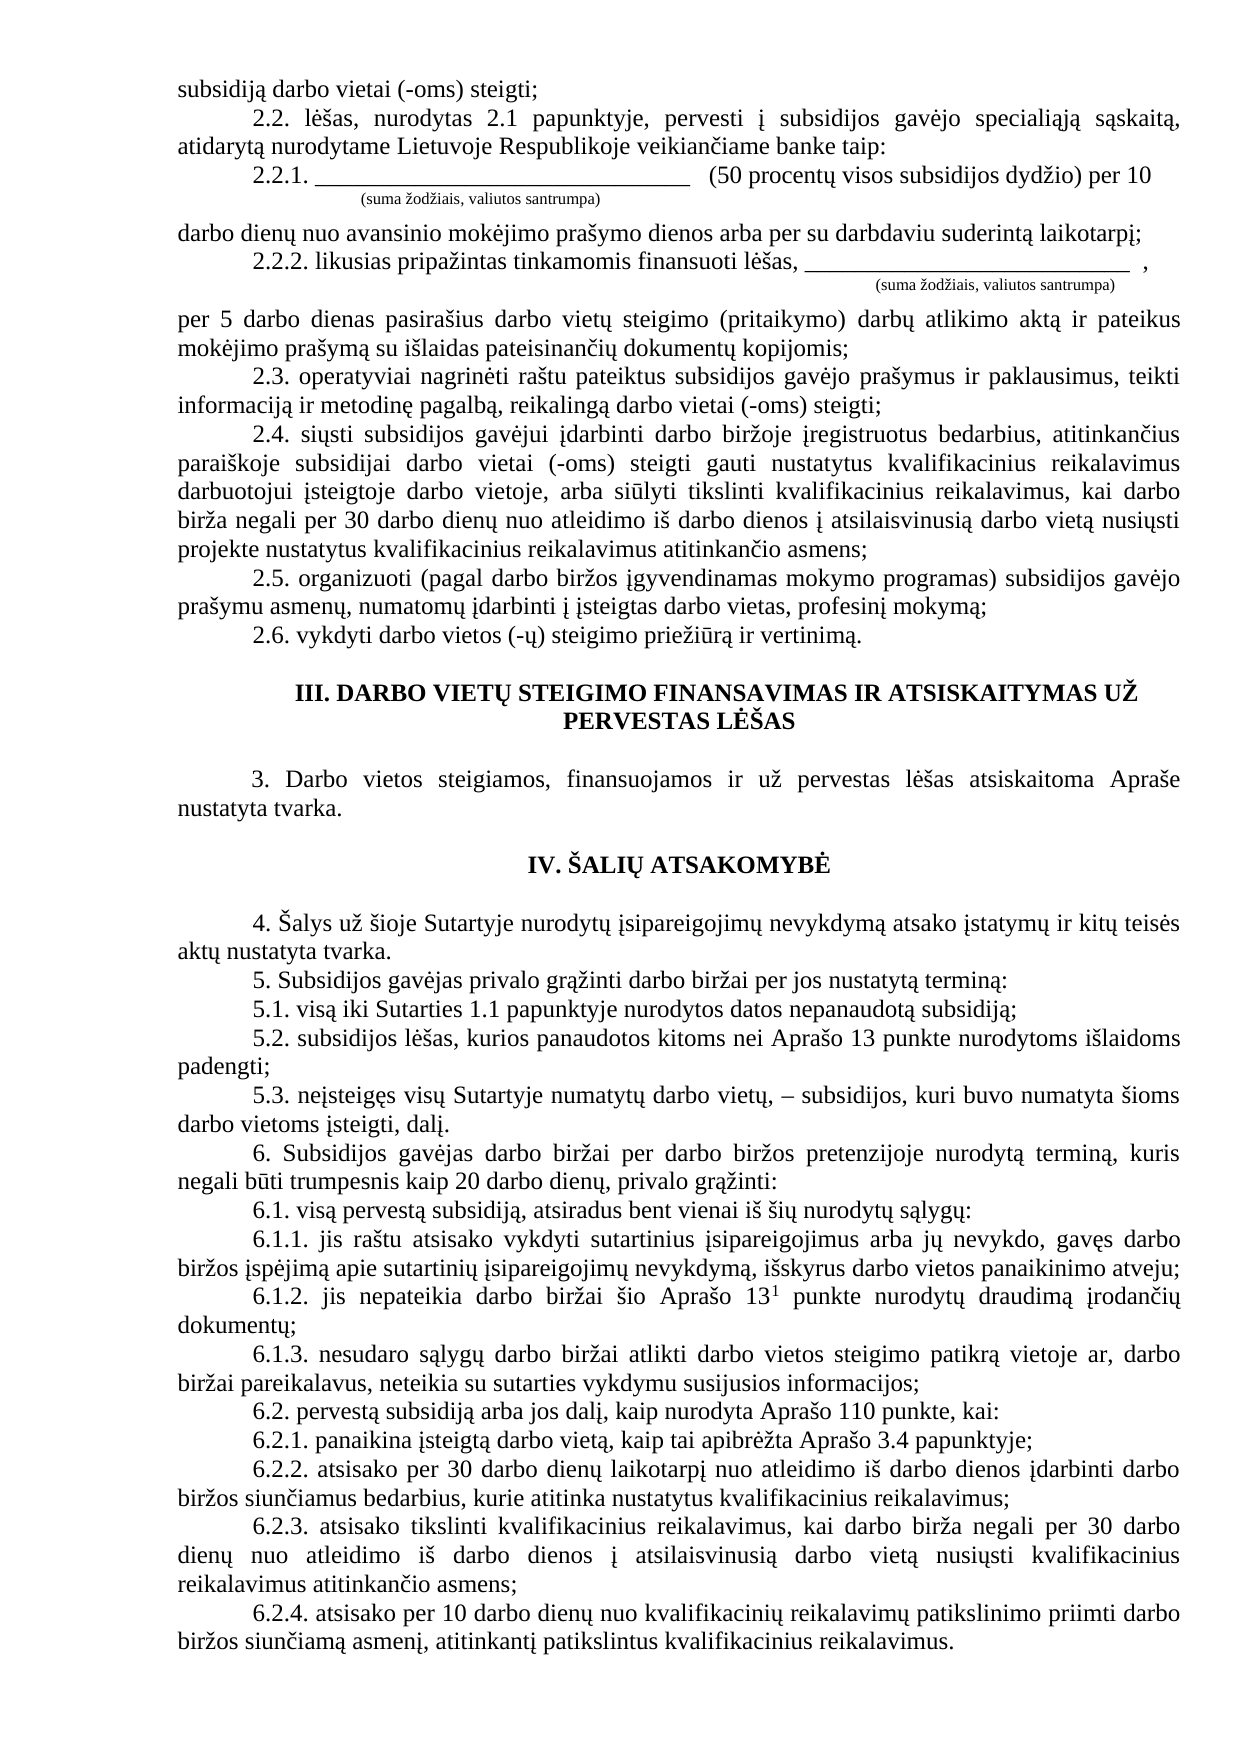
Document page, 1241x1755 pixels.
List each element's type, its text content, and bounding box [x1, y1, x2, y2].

text 5.3. neįsteigęs visų Sutartyje numatytų darbo vietų, – subsidijos, kuri buvo numatyta šioms darbo vietoms įsteigti, dalį. [177, 1080, 1181, 1138]
text 2.5. organizuoti (pagal darbo biržos įgyvendinamas mokymo programas) subsidijos gavėjo prašymu asmenų, numatomų įdarbinti į įsteigtas darbo vietas, profesinį mokymą; [177, 563, 1181, 620]
text 6.2.4. atsisako per 10 darbo dienų nuo kvalifikacinių reikalavimų patikslinimo priimti darbo biržos siunčiamą asmenį, atitinkantį patikslintus kvalifikacinius reikalavimus. [177, 1598, 1181, 1655]
text 6.1.1. jis raštu atsisako vykdyti sutartinius įsipareigojimus arba jų nevykdo, gavęs darbo biržos įspėjimą apie sutartinių įsipareigojimų nevykdymą, išskyrus darbo vietos panaikinimo atveju; [177, 1224, 1181, 1281]
text III. DARBO VIETŲ STEIGIMO FINANSAVIMAS IR ATSISKAITYMAS UŽ PERVESTAS LĖŠAS [177, 678, 1181, 735]
text 5. Subsidijos gavėjas privalo grąžinti darbo biržai per jos nustatytą terminą: [177, 965, 1181, 994]
text 5.1. visą iki Sutarties 1.1 papunktyje nurodytos datos nepanaudotą subsidiją; [177, 994, 1181, 1023]
text 2.2. lėšas, nurodytas 2.1 papunktyje, pervesti į subsidijos gavėjo specialiąją sąskaitą, atidarytą nurodytame Lietuvoje Respublikoje veikiančiame banke taip: [177, 103, 1181, 160]
text 6.1.3. nesudaro sąlygų darbo biržai atlikti darbo vietos steigimo patikrą vietoje ar, darbo biržai pareikalavus, neteikia su sutarties vykdymu susijusios informacijos; [177, 1339, 1181, 1396]
text 6. Subsidijos gavėjas darbo biržai per darbo biržos pretenzijoje nurodytą terminą, kuris negali būti trumpesnis kaip 20 darbo dienų, privalo grąžinti: [177, 1138, 1181, 1195]
text 2.3. operatyviai nagrinėti raštu pateiktus subsidijos gavėjo prašymus ir paklausimus, teikti informaciją ir metodinę pagalbą, reikalingą darbo vietai (-oms) steigti; [177, 361, 1181, 419]
text 2.6. vykdyti darbo vietos (-ų) steigimo priežiūrą ir vertinimą. [177, 620, 1181, 649]
text 2.4. siųsti subsidijos gavėjui įdarbinti darbo biržoje įregistruotus bedarbius, atitinkančius paraiškoje subsidijai darbo vietai (-oms) steigti gauti nustatytus kvalifikacinius reikalavimus darbuotojui įsteigtoje darbo vietoje, arba siūlyti tikslinti kvalifikacinius reikalavimus, kai darbo birža negali per 30 darbo dienų nuo atleidimo iš darbo dienos į atsilaisvinusią darbo vietą nusiųsti projekte nustatytus kvalifikacinius reikalavimus atitinkančio asmens; [177, 419, 1181, 563]
text darbo dienų nuo avansinio mokėjimo prašymo dienos arba per su darbdaviu suderintą laikotarpį; [177, 218, 1181, 246]
text 3. Darbo vietos steigiamos, finansuojamos ir už pervestas lėšas atsiskaitoma Apraše nustatyta tvarka. [177, 764, 1181, 821]
text subsidiją darbo vietai (-oms) steigti; [177, 74, 1181, 103]
text 6.1. visą pervestą subsidiją, atsiradus bent vienai iš šių nurodytų sąlygų: [177, 1195, 1181, 1224]
text per 5 darbo dienas pasirašius darbo vietų steigimo (pritaikymo) darbų atlikimo aktą ir pateikus mokėjimo prašymą su išlaidas pateisinančių dokumentų kopijomis; [177, 304, 1181, 361]
text IV. ŠALIŲ ATSAKOMYBĖ [177, 850, 1181, 879]
text (suma žodžiais, valiutos santrumpa) [177, 189, 1181, 218]
text 6.2.2. atsisako per 30 darbo dienų laikotarpį nuo atleidimo iš darbo dienos įdarbinti darbo biržos siunčiamus bedarbius, kurie atitinka nustatytus kvalifikacinius reikalavimus; [177, 1454, 1181, 1511]
text 6.2.3. atsisako tikslinti kvalifikacinius reikalavimus, kai darbo birža negali per 30 darbo dienų nuo atleidimo iš darbo dienos į atsilaisvinusią darbo vietą nusiųsti kvalifikacinius reikalavimus atitinkančio asmens; [177, 1511, 1181, 1598]
text 6.2. pervestą subsidiją arba jos dalį, kaip nurodyta Aprašo 110 punkte, kai: [177, 1396, 1181, 1425]
text 5.2. subsidijos lėšas, kurios panaudotos kitoms nei Aprašo 13 punkte nurodytoms išlaidoms padengti; [177, 1023, 1181, 1080]
text 2.2.1. ______________________________ (50 procentų visos subsidijos dydžio) per 10 [177, 160, 1181, 189]
text 4. Šalys už šioje Sutartyje nurodytų įsipareigojimų nevykdymą atsako įstatymų ir kitų teisės aktų nustatyta tvarka. [177, 908, 1181, 965]
text (suma žodžiais, valiutos santrumpa) [177, 275, 1181, 304]
text 6.2.1. panaikina įsteigtą darbo vietą, kaip tai apibrėžta Aprašo 3.4 papunktyje; [177, 1425, 1181, 1454]
text 6.1.2. jis nepateikia darbo biržai šio Aprašo 131 punkte nurodytų draudimą įrodančių dokumentų; [177, 1281, 1181, 1339]
text 2.2.2. likusias pripažintas tinkamomis finansuoti lėšas, __________________________ , [177, 246, 1181, 275]
